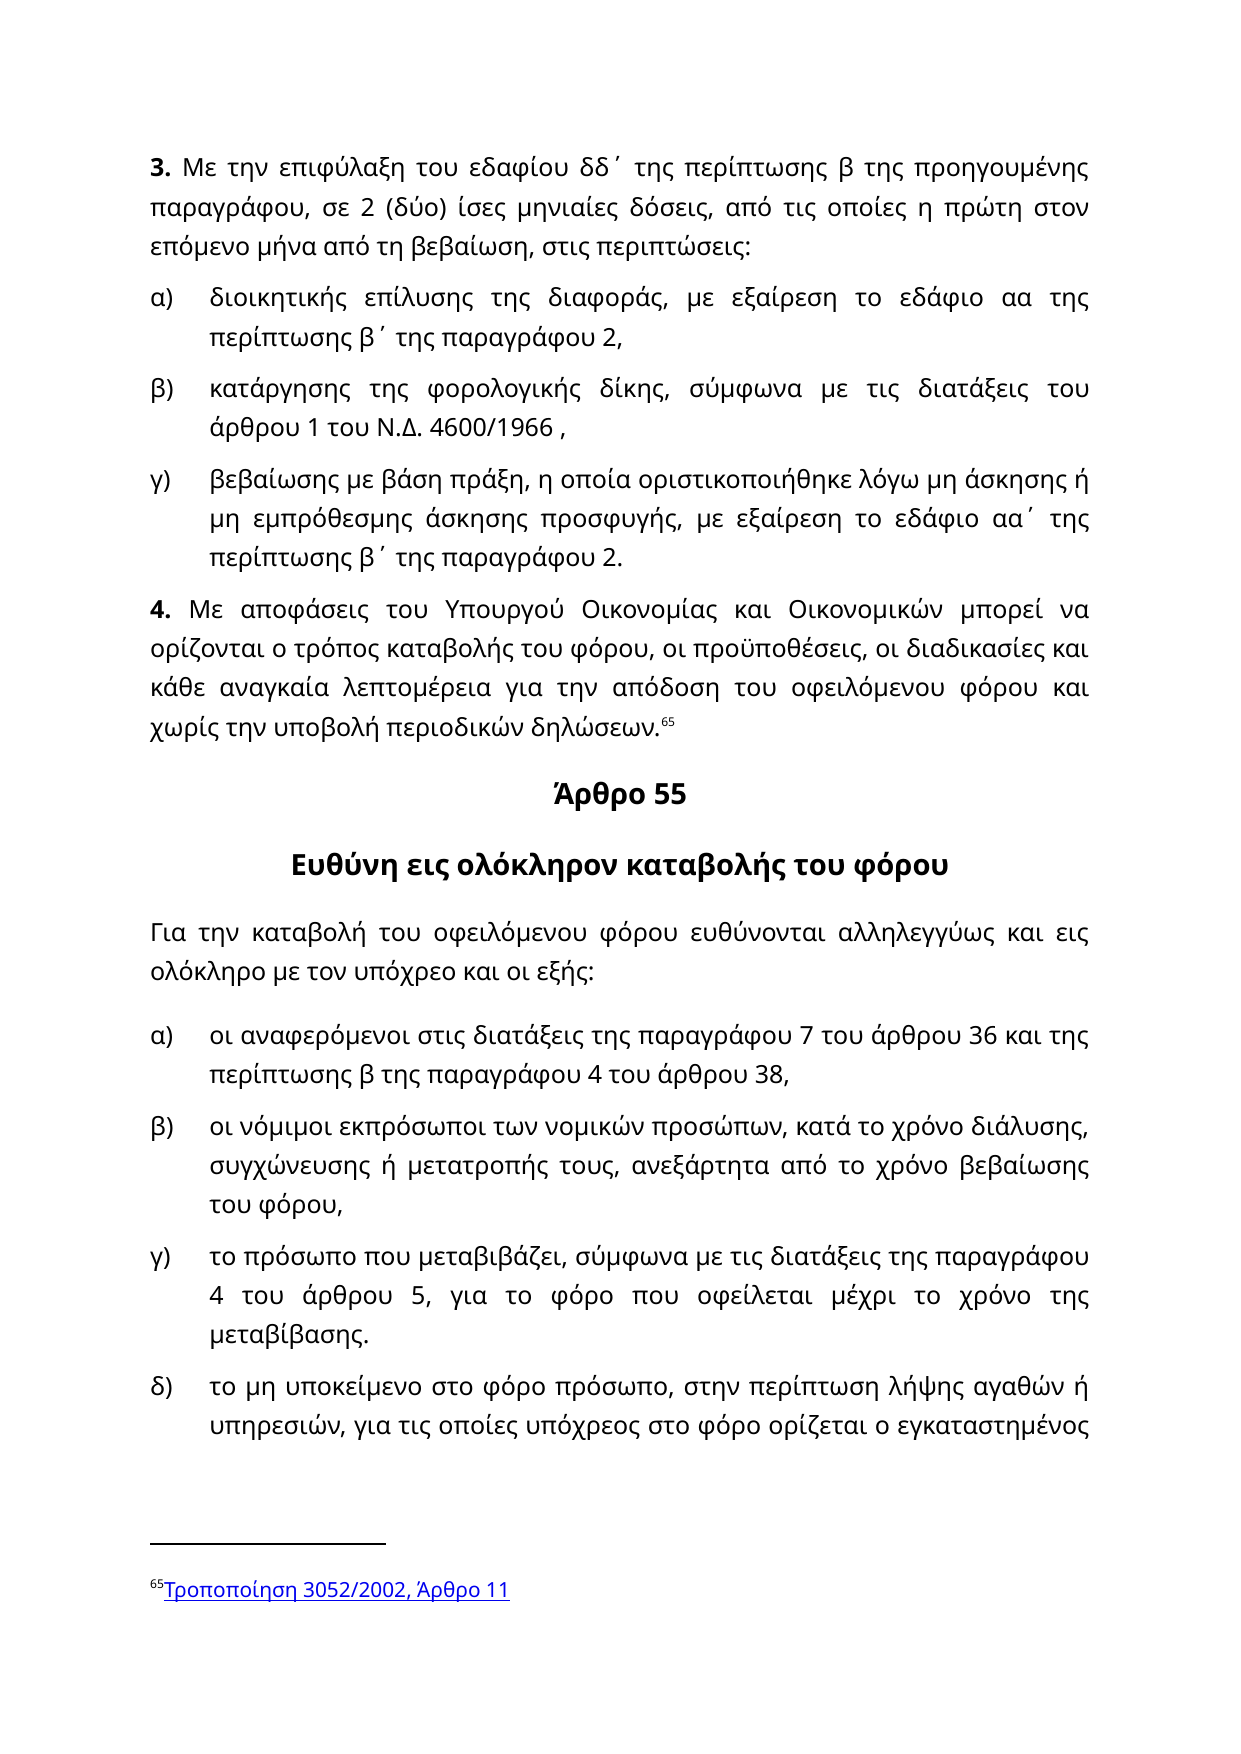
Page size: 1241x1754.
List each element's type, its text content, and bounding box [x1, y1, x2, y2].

list β) οι νόμιμοι εκπρόσωποι των νομικών προσώπων, κατά το χρόνο διάλυσης, συγχώνευσης ή μετατροπής τους, ανεξάρτητα από το χρόνο βεβαίωσης του φόρου, [150, 1109, 1090, 1221]
text 3. Με την επιφύλαξη του εδαφίου δδ΄ της περίπτωσης β της προηγουμένης παραγράφου, σε 2 (δύο) ίσες μηνιαίες δόσεις, από τις οποίες η πρώτη στον επόμενο μήνα από τη βεβαίωση, στις περιπτώσεις: [150, 150, 1090, 262]
subtitle Ευθύνη εις ολόκληρον καταβολής του φόρου [150, 844, 1090, 884]
text 4. Με αποφάσεις του Υπουργού Οικονομίας και Οικονομικών μπορεί να ορίζονται ο τρόπος καταβολής του φόρου, οι προϋποθέσεις, οι διαδικασίες και κάθε αναγκαία λεπτομέρεια για την απόδοση του οφειλόμενου φόρου και χωρίς την υποβολή περιοδικών δηλώσεων. [150, 592, 1090, 743]
list α) διοικητικής επίλυσης της διαφοράς, με εξαίρεση το εδάφιο αα της περίπτωσης β΄ της παραγράφου 2, [150, 280, 1090, 353]
list γ) το πρόσωπο που μεταβιβάζει, σύμφωνα με τις διατάξεις της παραγράφου 4 του άρθρου 5, για το φόρο που οφείλεται μέχρι το χρόνο της μεταβίβασης. [150, 1239, 1090, 1351]
text Τροποποίηση 3052/2002, Άρθρο 11 [150, 1576, 1090, 1604]
list β) κατάργησης της φορολογικής δίκης, σύμφωνα με τις διατάξεις του άρθρου 1 του Ν.Δ. 4600/1966 , [150, 371, 1090, 444]
list γ) βεβαίωσης με βάση πράξη, η οποία οριστικοποιήθηκε λόγω μη άσκησης ή μη εμπρόθεσμης άσκησης προσφυγής, με εξαίρεση το εδάφιο αα΄ της περίπτωσης β΄ της παραγράφου 2. [150, 462, 1090, 574]
subtitle Άρθρο 55 [150, 773, 1090, 813]
list δ) το μη υποκείμενο στο φόρο πρόσωπο, στην περίπτωση λήψης αγαθών ή υπηρεσιών, για τις οποίες υπόχρεος στο φόρο ορίζεται ο εγκαταστημένος [150, 1369, 1090, 1442]
list α) οι αναφερόμενοι στις διατάξεις της παραγράφου 7 του άρθρου 36 και της περίπτωσης β της παραγράφου 4 του άρθρου 38, [150, 1018, 1090, 1091]
text Για την καταβολή του οφειλόμενου φόρου ευθύνονται αλληλεγγύως και εις ολόκληρο με τον υπόχρεο και οι εξής: [150, 914, 1090, 988]
